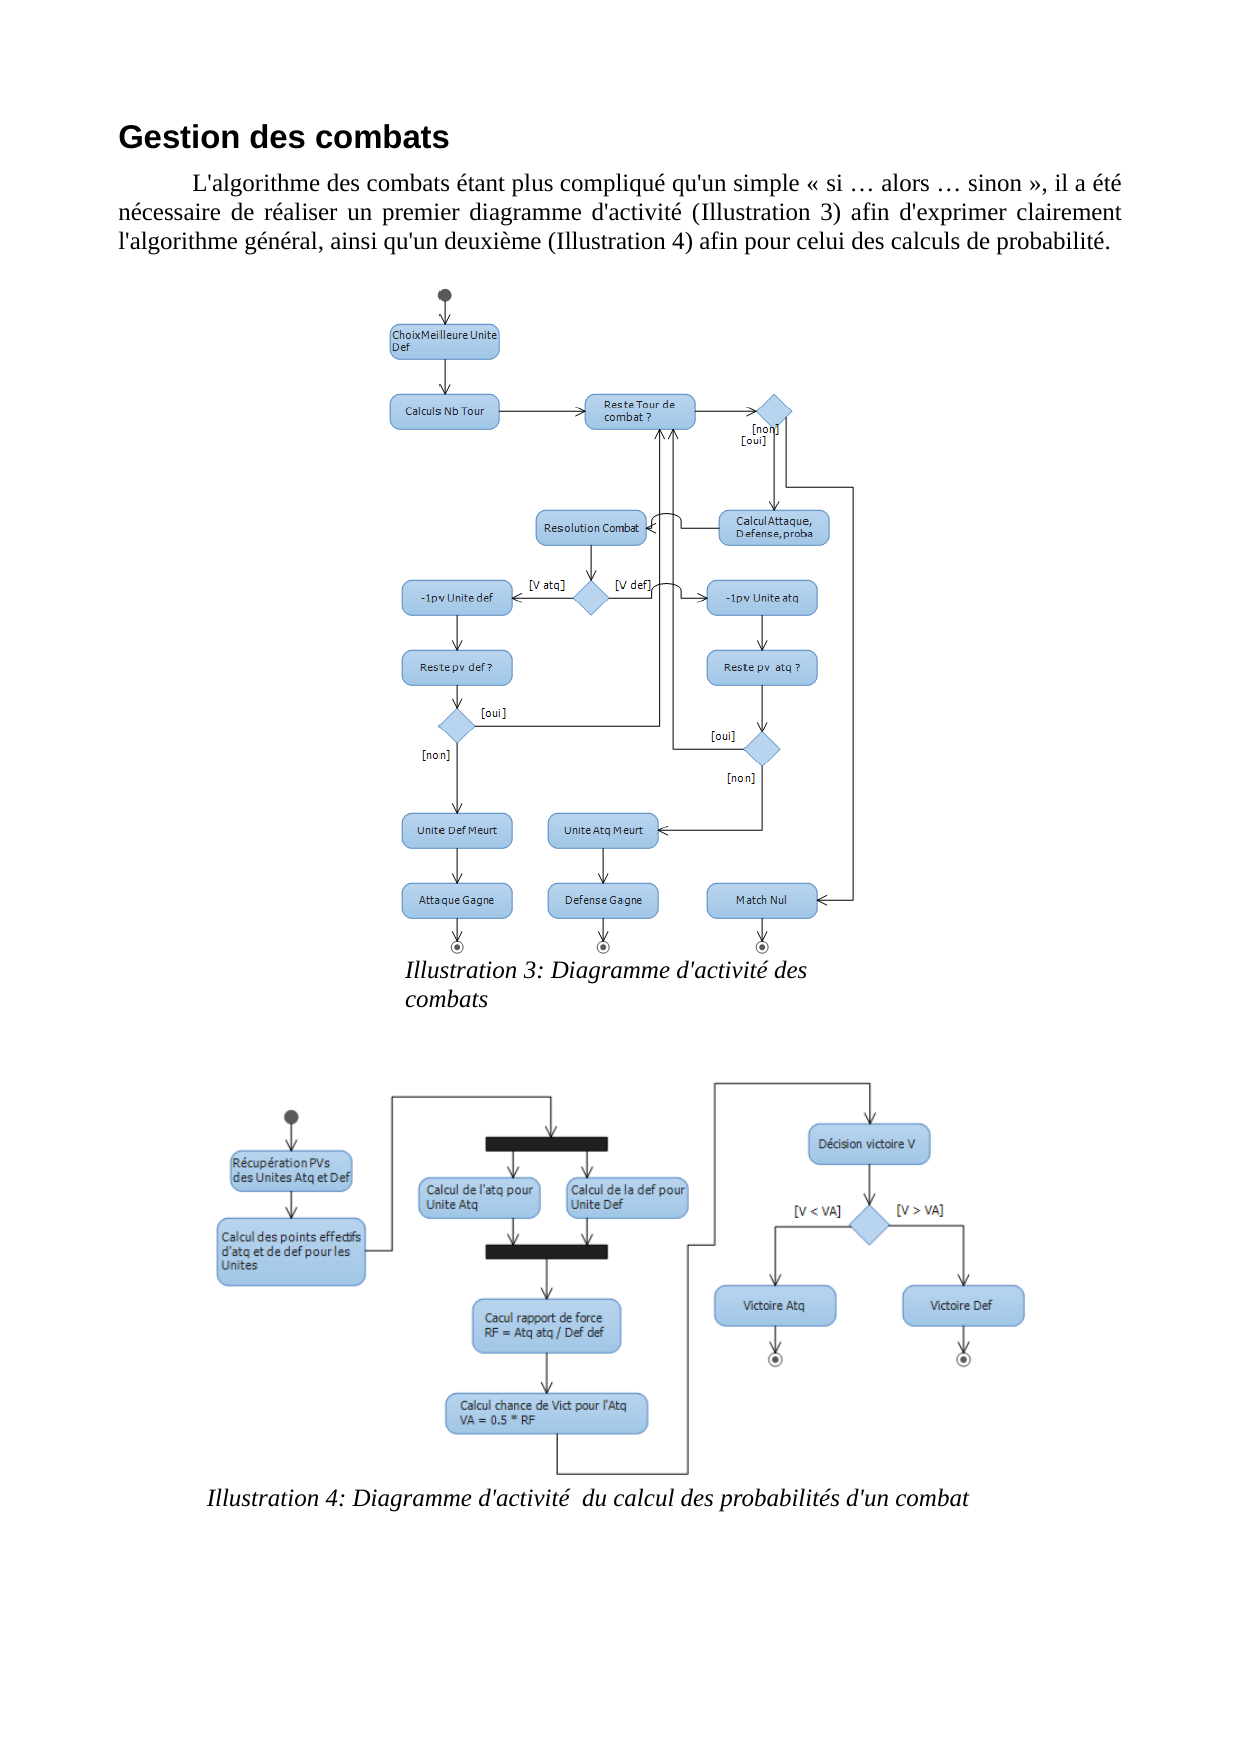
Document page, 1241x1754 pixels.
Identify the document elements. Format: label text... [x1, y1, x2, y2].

picture [206, 1072, 1034, 1484]
text Illustration 4: Diagramme d'activité du calcul des probabilités d'un combat [207, 1484, 1033, 1512]
picture [380, 279, 868, 956]
text Illustration 3: Diagramme d'activité des combats [405, 956, 836, 1013]
subtitle Gestion des combats [118, 118, 1122, 156]
text L'algorithme des combats étant plus compliqué qu'un simple « si … alors … sinon », il a été nécessaire de réaliser un premier diagramme d'activité (Illustration 3) afin d'exprimer clairement l'algorithme général, ainsi qu'un deuxième (Illustration 4) afin pour celui des calculs de probabilité. [118, 168, 1122, 254]
